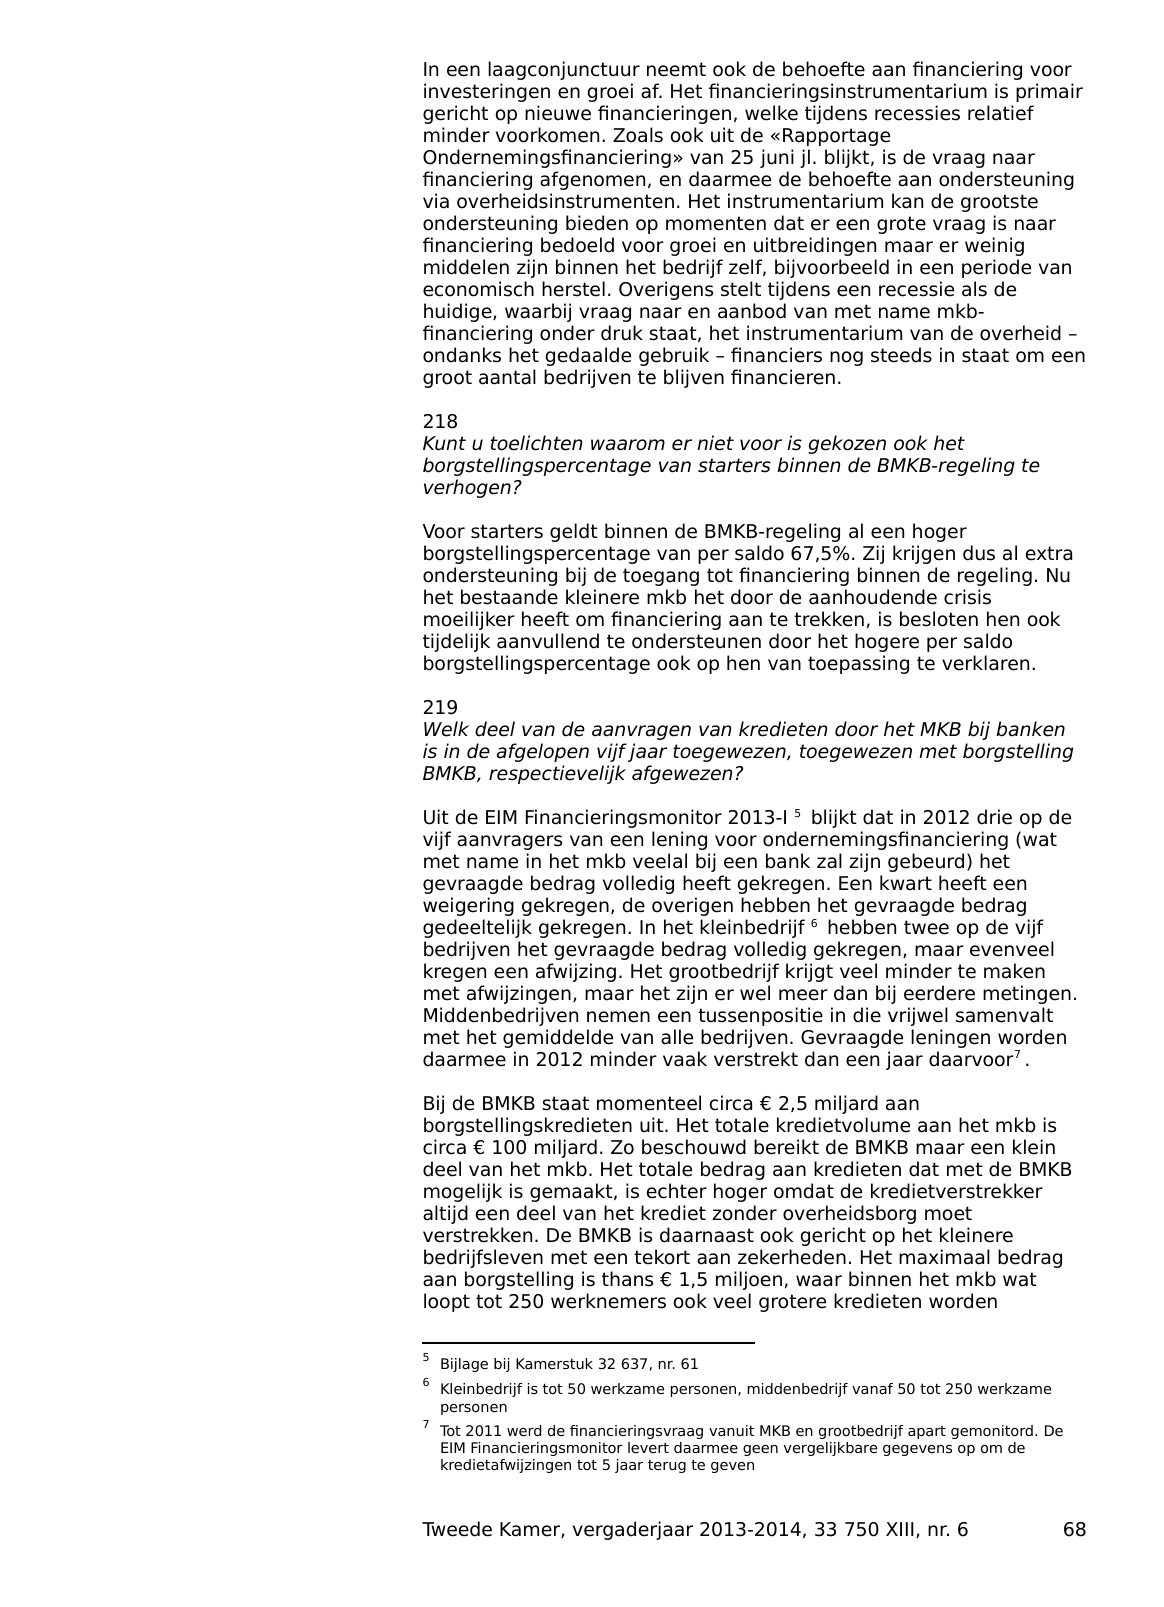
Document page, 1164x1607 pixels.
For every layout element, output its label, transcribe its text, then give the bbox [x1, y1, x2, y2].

text Kunt u toelichten waarom er niet voor is gekozen ook het borgstellingspercentage van starters binnen de BMKB-regeling te verhogen? [422, 433, 1087, 499]
text Uit de EIM Financieringsmonitor 2013-I blijkt dat in 2012 drie op de vijf aanvragers van een lening voor ondernemingsfinanciering (wat met name in het mkb veelal bij een bank zal zijn gebeurd) het gevraagde bedrag volledig heeft gekregen. Een kwart heeft een weigering gekregen, de overigen hebben het gevraagde bedrag gedeeltelijk gekregen. In het kleinbedrijf hebben twee op de vijf bedrijven het gevraagde bedrag volledig gekregen, maar evenveel kregen een afwijzing. Het grootbedrijf krijgt veel minder te maken met afwijzingen, maar het zijn er wel meer dan bij eerdere metingen. Middenbedrijven nemen een tussenpositie in die vrijwel samenvalt met het gemiddelde van alle bedrijven. Gevraagde leningen worden daarmee in 2012 minder vaak verstrekt dan een jaar daarvoor. [422, 807, 1087, 1071]
text Bij de BMKB staat momenteel circa € 2,5 miljard aan borgstellingskredieten uit. Het totale kredietvolume aan het mkb is circa € 100 miljard. Zo beschouwd bereikt de BMKB maar een klein deel van het mkb. Het totale bedrag aan kredieten dat met de BMKB mogelijk is gemaakt, is echter hoger omdat de kredietverstrekker altijd een deel van het krediet zonder overheidsborg moet verstrekken. De BMKB is daarnaast ook gericht op het kleinere bedrijfsleven met een tekort aan zekerheden. Het maximaal bedrag aan borgstelling is thans € 1,5 miljoen, waar binnen het mkb wat loopt tot 250 werknemers ook veel grotere kredieten worden [422, 1093, 1087, 1313]
text Kleinbedrijf is tot 50 werkzame personen, middenbedrijf vanaf 50 tot 250 werkzame personen [422, 1377, 1087, 1416]
text In een laagconjunctuur neemt ook de behoefte aan financiering voor investeringen en groei af. Het financieringsinstrumentarium is primair gericht op nieuwe financieringen, welke tijdens recessies relatief minder voorkomen. Zoals ook uit de «Rapportage Ondernemingsfinanciering» van 25 juni jl. blijkt, is de vraag naar financiering afgenomen, en daarmee de behoefte aan ondersteuning via overheidsinstrumenten. Het instrumentarium kan de grootste ondersteuning bieden op momenten dat er een grote vraag is naar financiering bedoeld voor groei en uitbreidingen maar er weinig middelen zijn binnen het bedrijf zelf, bijvoorbeeld in een periode van economisch herstel. Overigens stelt tijdens een recessie als de huidige, waarbij vraag naar en aanbod van met name mkb-financiering onder druk staat, het instrumentarium van de overheid – ondanks het gedaalde gebruik – financiers nog steeds in staat om een groot aantal bedrijven te blijven financieren. [422, 59, 1087, 389]
text Welk deel van de aanvragen van kredieten door het MKB bij banken is in de afgelopen vijf jaar toegewezen, toegewezen met borgstelling BMKB, respectievelijk afgewezen? [422, 719, 1087, 785]
text Bijlage bij Kamerstuk 32 637, nr. 61 [422, 1352, 1087, 1374]
text Tot 2011 werd de financieringsvraag vanuit MKB en grootbedrijf apart gemonitord. De EIM Financieringsmonitor levert daarmee geen vergelijkbare gegevens op om de kredietafwijzingen tot 5 jaar terug te geven [422, 1418, 1087, 1474]
text 219 [422, 697, 1087, 719]
text 218 [422, 411, 1087, 433]
text Voor starters geldt binnen de BMKB-regeling al een hoger borgstellingspercentage van per saldo 67,5%. Zij krijgen dus al extra ondersteuning bij de toegang tot financiering binnen de regeling. Nu het bestaande kleinere mkb het door de aanhoudende crisis moeilijker heeft om financiering aan te trekken, is besloten hen ook tijdelijk aanvullend te ondersteunen door het hogere per saldo borgstellingspercentage ook op hen van toepassing te verklaren. [422, 521, 1087, 675]
